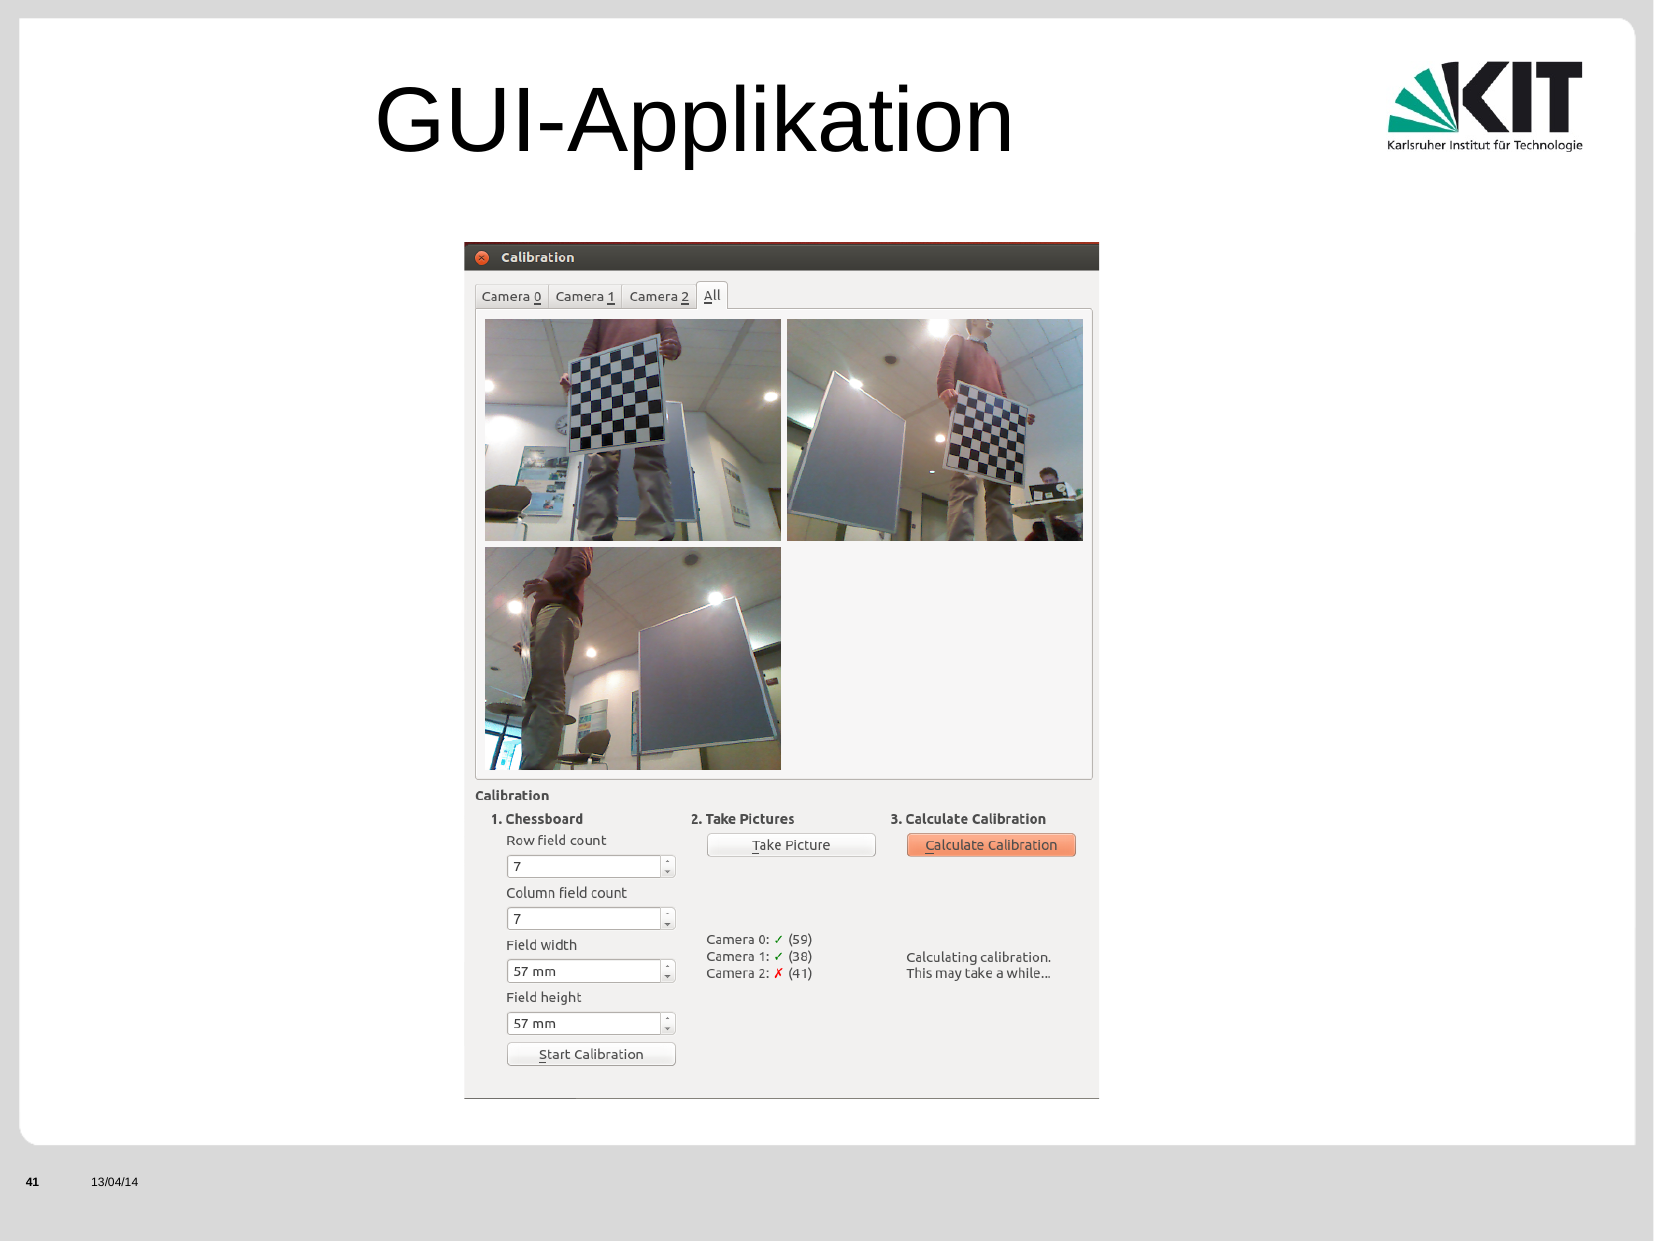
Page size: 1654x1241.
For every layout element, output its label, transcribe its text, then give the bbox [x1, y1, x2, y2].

picture [0, 0, 1654, 1241]
title GUI-Applikation [70, 60, 1321, 162]
